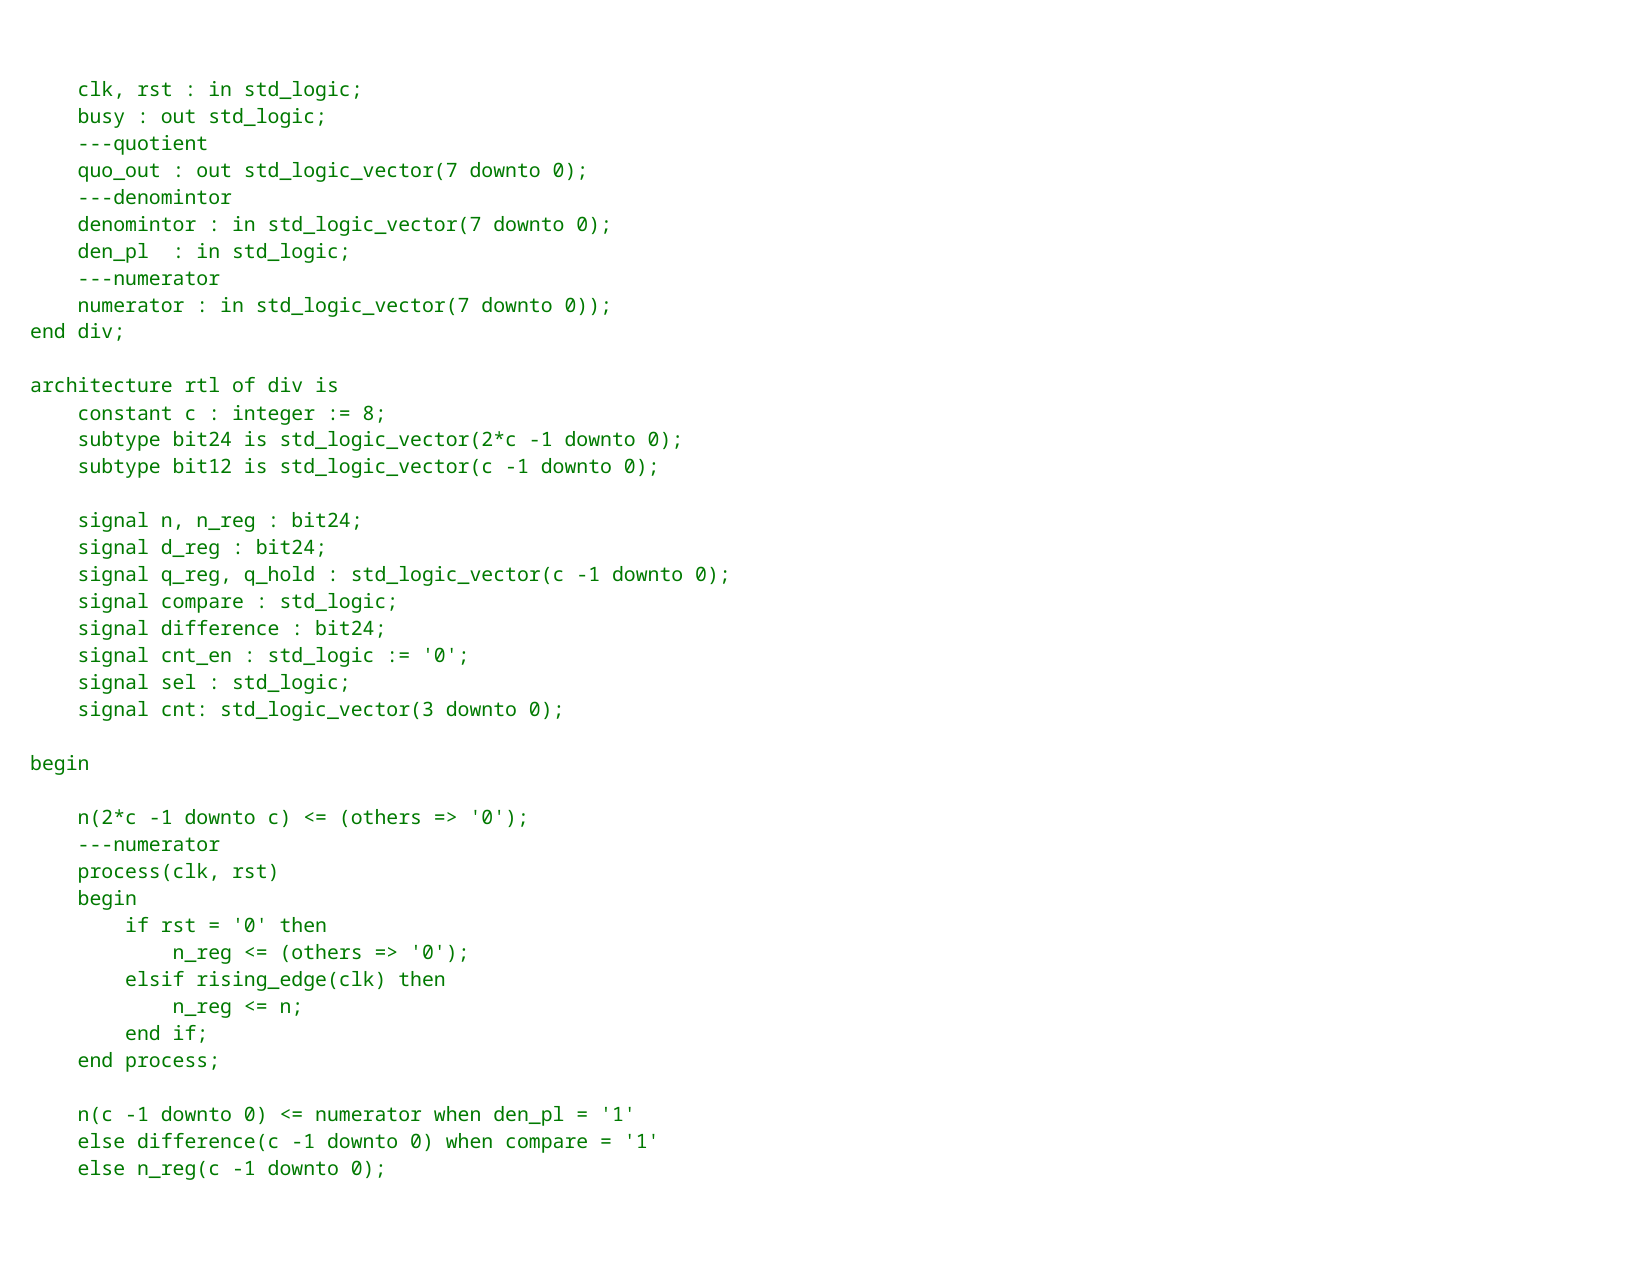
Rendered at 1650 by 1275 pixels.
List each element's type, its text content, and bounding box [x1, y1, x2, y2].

text numerator : in std_logic_vector(7 downto 0)); [30, 291, 1620, 318]
text n(c -1 downto 0) <= numerator when den_pl = '1' [30, 1100, 1620, 1127]
text signal compare : std_logic; [30, 588, 1620, 614]
text begin [30, 884, 1620, 911]
text signal n, n_reg : bit24; [30, 507, 1620, 534]
text busy : out std_logic; [30, 102, 1620, 129]
text n(2*c -1 downto c) <= (others => '0'); [30, 803, 1620, 830]
text end if; [30, 1019, 1620, 1046]
text den_pl : in std_logic; [30, 237, 1620, 264]
text signal cnt: std_logic_vector(3 downto 0); [30, 696, 1620, 722]
text ---denomintor [30, 183, 1620, 210]
text signal difference : bit24; [30, 614, 1620, 642]
text ---quotient [30, 129, 1620, 156]
text else difference(c -1 downto 0) when compare = '1' [30, 1127, 1620, 1154]
text begin [30, 749, 1620, 776]
text n_reg <= (others => '0'); [30, 938, 1620, 965]
text subtype bit24 is std_logic_vector(2*c -1 downto 0); [30, 426, 1620, 453]
text denomintor : in std_logic_vector(7 downto 0); [30, 210, 1620, 237]
text signal sel : std_logic; [30, 668, 1620, 696]
text signal q_reg, q_hold : std_logic_vector(c -1 downto 0); [30, 561, 1620, 588]
text quo_out : out std_logic_vector(7 downto 0); [30, 156, 1620, 183]
text ---numerator [30, 264, 1620, 291]
text process(clk, rst) [30, 857, 1620, 884]
text n_reg <= n; [30, 992, 1620, 1019]
text if rst = '0' then [30, 911, 1620, 938]
text signal cnt_en : std_logic := '0'; [30, 642, 1620, 668]
text constant c : integer := 8; [30, 399, 1620, 426]
text signal d_reg : bit24; [30, 534, 1620, 561]
text architecture rtl of div is [30, 372, 1620, 399]
text clk, rst : in std_logic; [30, 75, 1620, 102]
text end process; [30, 1046, 1620, 1073]
text ---numerator [30, 830, 1620, 857]
text elsif rising_edge(clk) then [30, 965, 1620, 992]
text end div; [30, 318, 1620, 345]
text else n_reg(c -1 downto 0); [30, 1154, 1620, 1181]
text subtype bit12 is std_logic_vector(c -1 downto 0); [30, 453, 1620, 480]
